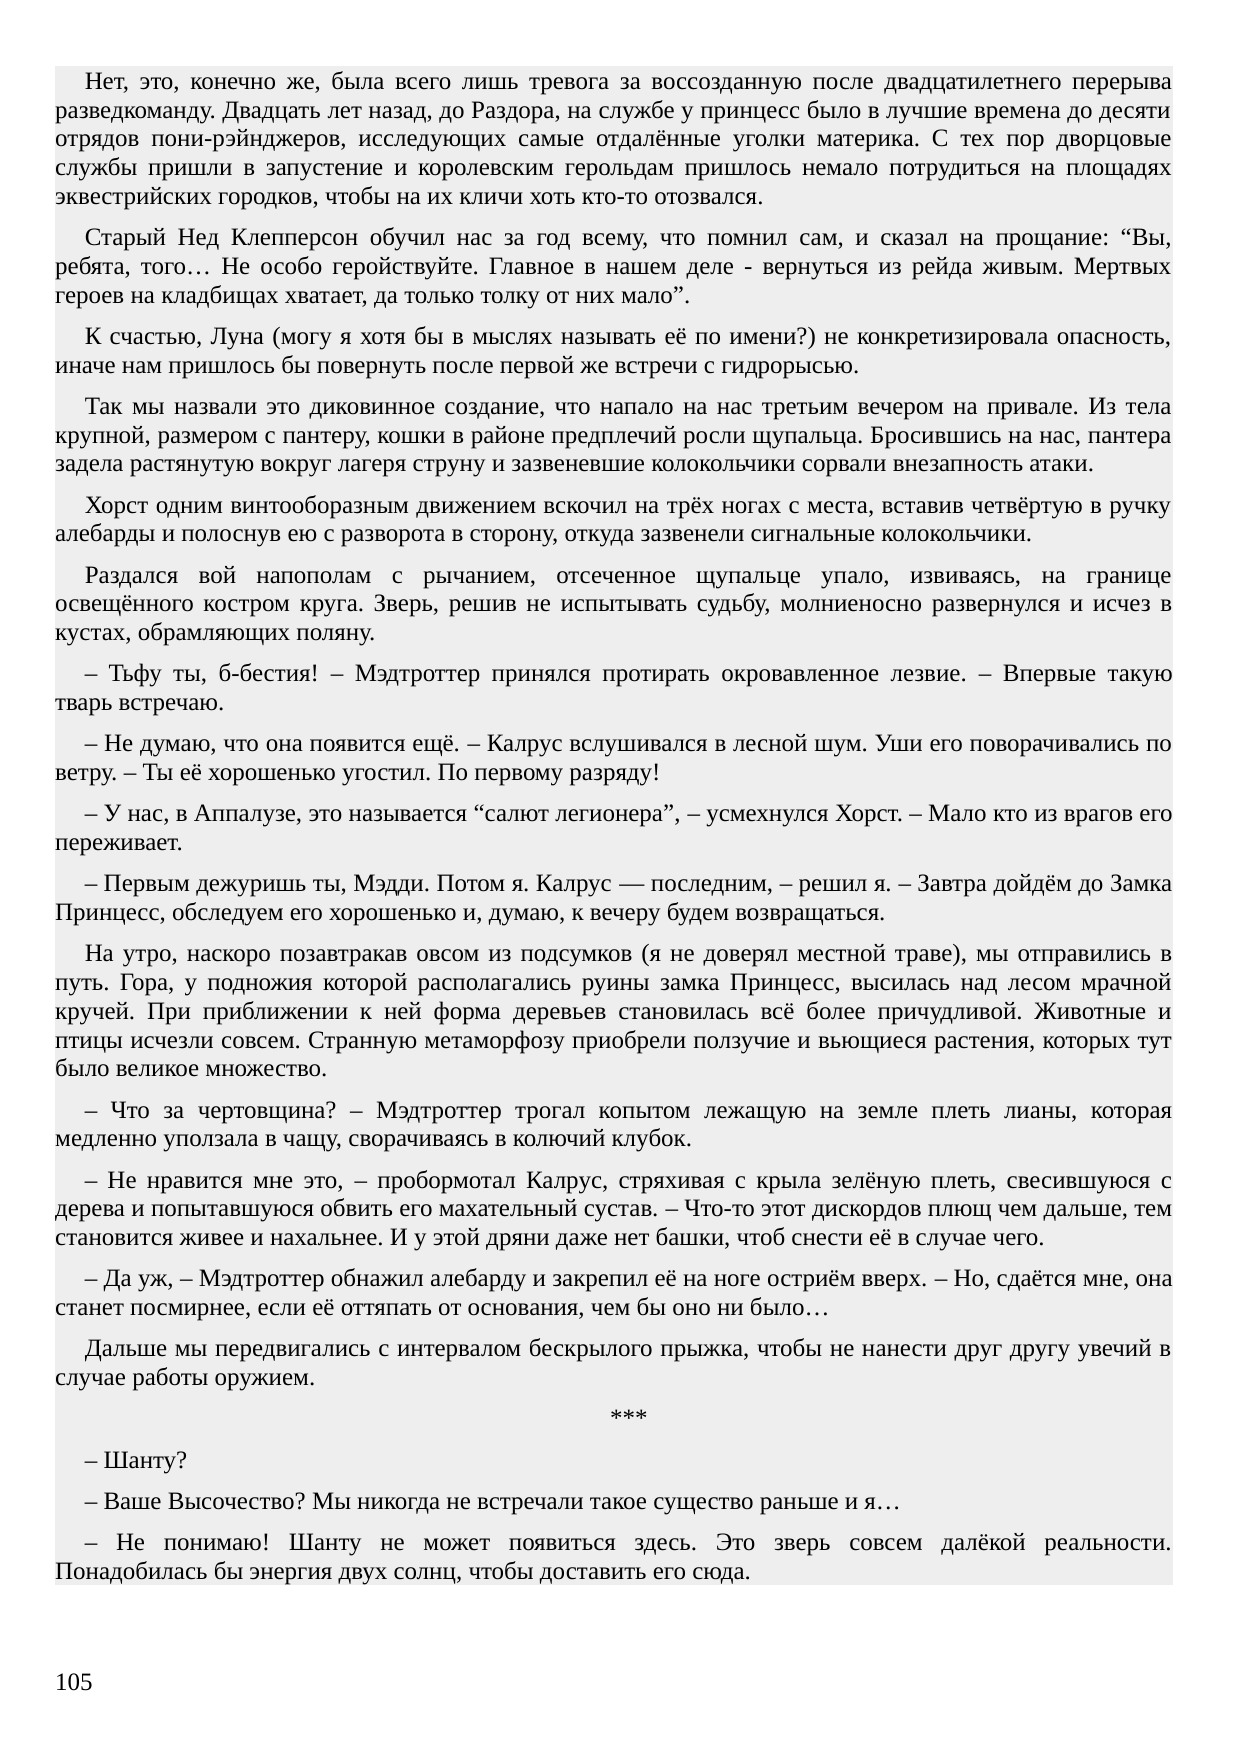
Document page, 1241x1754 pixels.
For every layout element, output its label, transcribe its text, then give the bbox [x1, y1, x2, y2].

text Так мы назвали это диковинное создание, что напало на нас третьим вечером на привале. Из тела крупной, размером с пантеру, кошки в районе предплечий росли щупальца. Бросившись на нас, пантера задела растянутую вокруг лагеря струну и зазвеневшие колокольчики сорвали внезапность атаки. [55, 391, 1173, 477]
text – Не нравится мне это, – пробормотал Калрус, стряхивая с крыла зелёную плеть, свесившуюся с дерева и попытавшуюся обвить его махательный сустав. – Что-то этот дискордов плющ чем дальше, тем становится живее и нахальнее. И у этой дряни даже нет башки, чтоб снести её в случае чего. [55, 1165, 1173, 1251]
text – Да уж, – Мэдтроттер обнажил алебарду и закрепил её на ноге остриём вверх. – Но, сдаётся мне, она станет посмирнее, если её оттяпать от основания, чем бы оно ни было… [55, 1263, 1173, 1321]
text – Что за чертовщина? – Мэдтроттер трогал копытом лежащую на земле плеть лианы, которая медленно уползала в чащу, сворачиваясь в колючий клубок. [55, 1095, 1173, 1152]
text Дальше мы передвигались с интервалом бескрылого прыжка, чтобы не нанести друг другу увечий в случае работы оружием. [55, 1333, 1173, 1391]
text Старый Нед Клепперсон обучил нас за год всему, что помнил сам, и сказал на прощание: “Вы, ребята, того… Не особо геройствуйте. Главное в нашем деле - вернуться из рейда живым. Мертвых героев на кладбищах хватает, да только толку от них мало”. [55, 222, 1173, 308]
text – Шанту? [55, 1445, 1173, 1473]
text – Ваше Высочество? Мы никогда не встречали такое существо раньше и я… [55, 1486, 1173, 1515]
text Хорст одним винтооборазным движением вскочил на трёх ногах с места, вставив четвёртую в ручку алебарды и полоснув ею с разворота в сторону, откуда зазвенели сигнальные колокольчики. [55, 490, 1173, 547]
text Нет, это, конечно же, была всего лишь тревога за воссозданную после двадцатилетнего перерыва разведкоманду. Двадцать лет назад, до Раздора, на службе у принцесс было в лучшие времена до десяти отрядов пони-рэйнджеров, исследующих самые отдалённые уголки материка. С тех пор дворцовые службы пришли в запустение и королевским герольдам пришлось немало потрудиться на площадях эквестрийских городков, чтобы на их кличи хоть кто-то отозвался. [55, 66, 1173, 210]
text К счастью, Луна (могу я хотя бы в мыслях называть её по имени?) не конкретизировала опасность, иначе нам пришлось бы повернуть после первой же встречи с гидрорысью. [55, 321, 1173, 378]
text – Не думаю, что она появится ещё. – Калрус вслушивался в лесной шум. Уши его поворачивались по ветру. – Ты её хорошенько угостил. По первому разряду! [55, 728, 1173, 786]
text – Первым дежуришь ты, Мэдди. Потом я. Калрус — последним, – решил я. – Завтра дойдём до Замка Принцесс, обследуем его хорошенько и, думаю, к вечеру будем возвращаться. [55, 868, 1173, 926]
text На утро, наскоро позавтракав овсом из подсумков (я не доверял местной траве), мы отправились в путь. Гора, у подножия которой располагались руины замка Принцесс, высилась над лесом мрачной кручей. При приближении к ней форма деревьев становилась всё более причудливой. Животные и птицы исчезли совсем. Странную метаморфозу приобрели ползучие и вьющиеся растения, которых тут было великое множество. [55, 938, 1173, 1082]
text – Тьфу ты, б-бестия! – Мэдтроттер принялся протирать окровавленное лезвие. – Впервые такую тварь встречаю. [55, 658, 1173, 716]
text Раздался вой напополам с рычанием, отсеченное щупальце упало, извиваясь, на границе освещённого костром круга. Зверь, решив не испытывать судьбу, молниеносно развернулся и исчез в кустах, обрамляющих поляну. [55, 560, 1173, 646]
text – У нас, в Аппалузе, это называется “салют легионера”, – усмехнулся Хорст. – Мало кто из врагов его переживает. [55, 798, 1173, 856]
text *** [55, 1403, 1173, 1432]
text – Не понимаю! Шанту не может появиться здесь. Это зверь совсем далёкой реальности. Понадобилась бы энергия двух солнц, чтобы доставить его сюда. [55, 1527, 1173, 1585]
